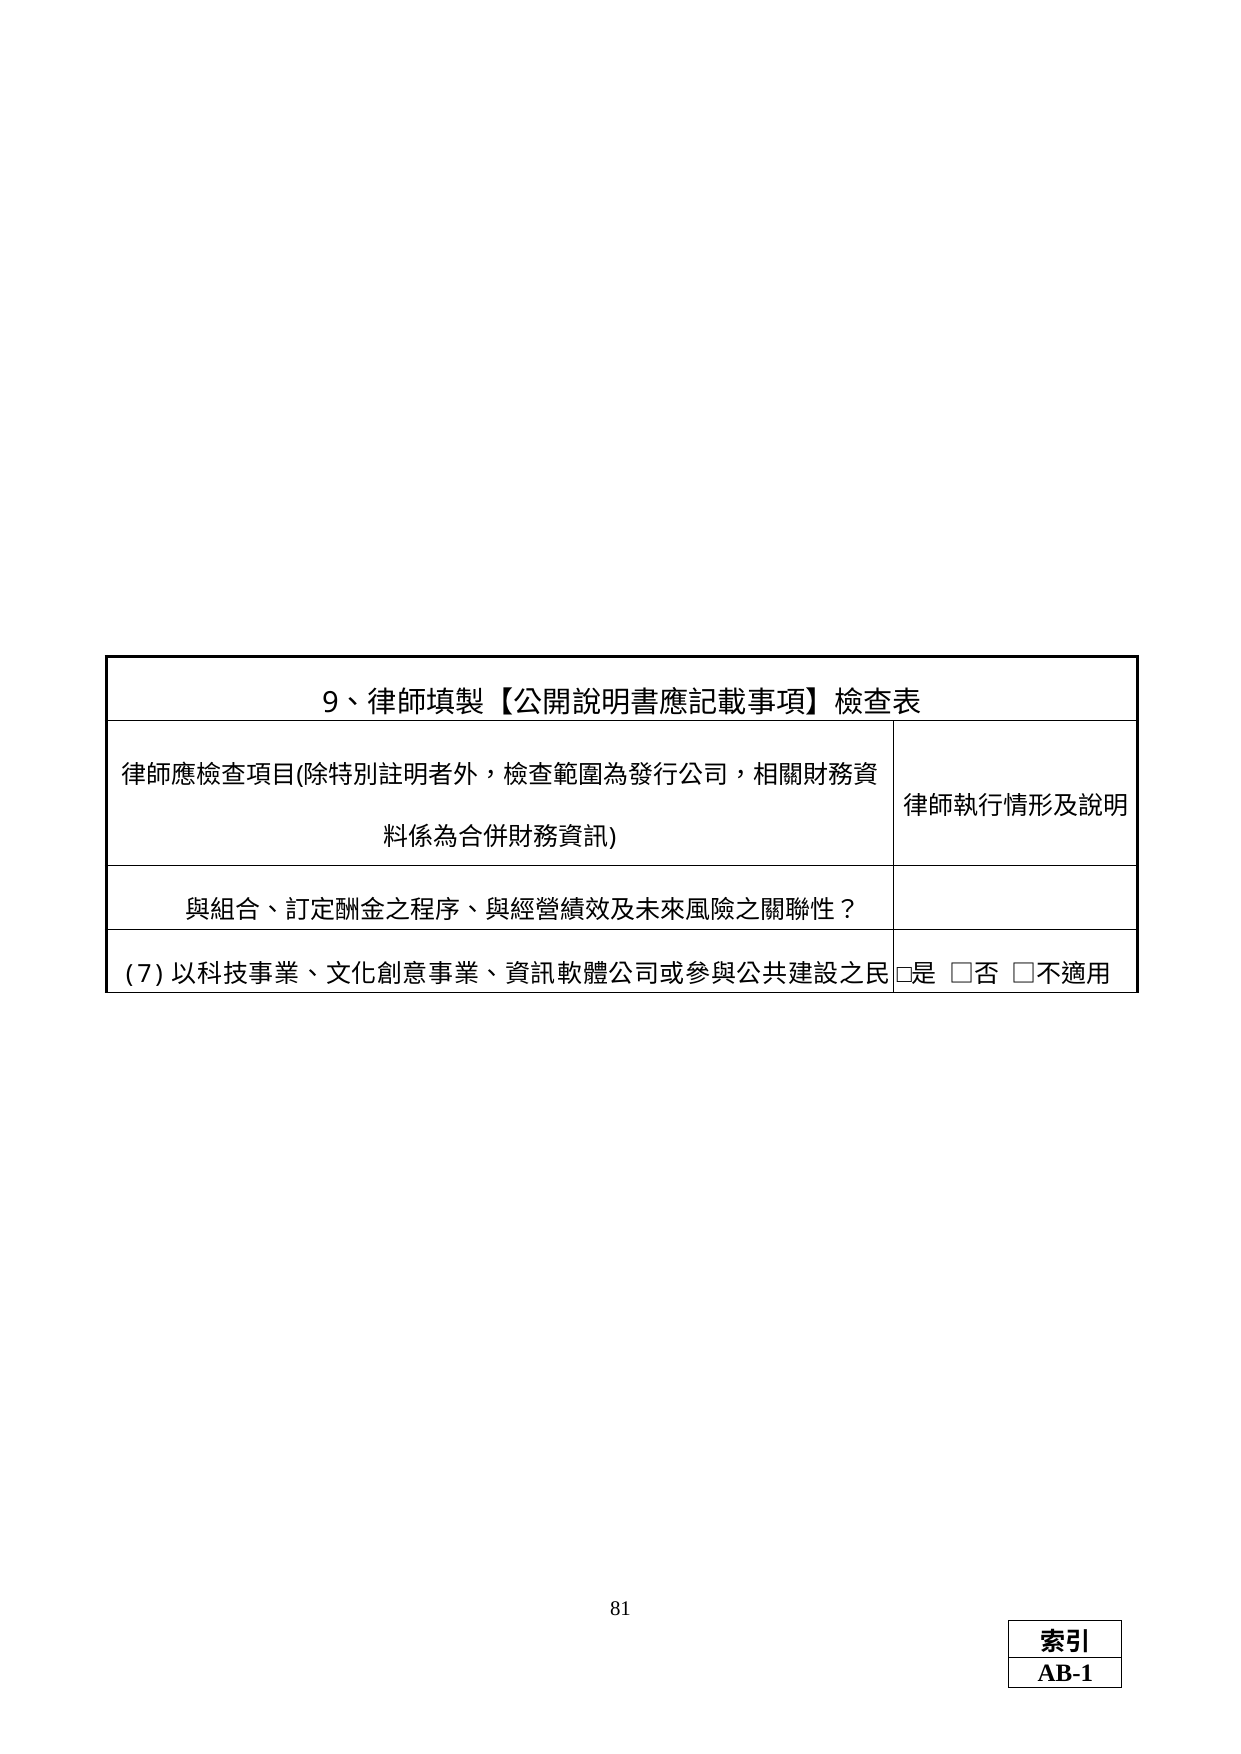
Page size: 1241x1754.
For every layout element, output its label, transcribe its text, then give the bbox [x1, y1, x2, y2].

table_cell □是 □否 □不適用 [894, 930, 1136, 992]
table_cell 律師應檢查項目(除特別註明者外，檢查範圍為發行公司，相關財務資料係為合併財務資訊) [108, 721, 893, 865]
table_cell 以科技事業、文化創意事業、資訊軟體公司或參與公共建設之民 [108, 930, 893, 992]
table_cell 與組合、訂定酬金之程序、與經營績效及未來風險之關聯性？ [108, 866, 893, 929]
table_cell 律師執行情形及說明 [894, 721, 1136, 865]
table_cell [894, 866, 1136, 929]
table_header 9、律師填製【公開說明書應記載事項】檢查表 [108, 658, 1136, 720]
